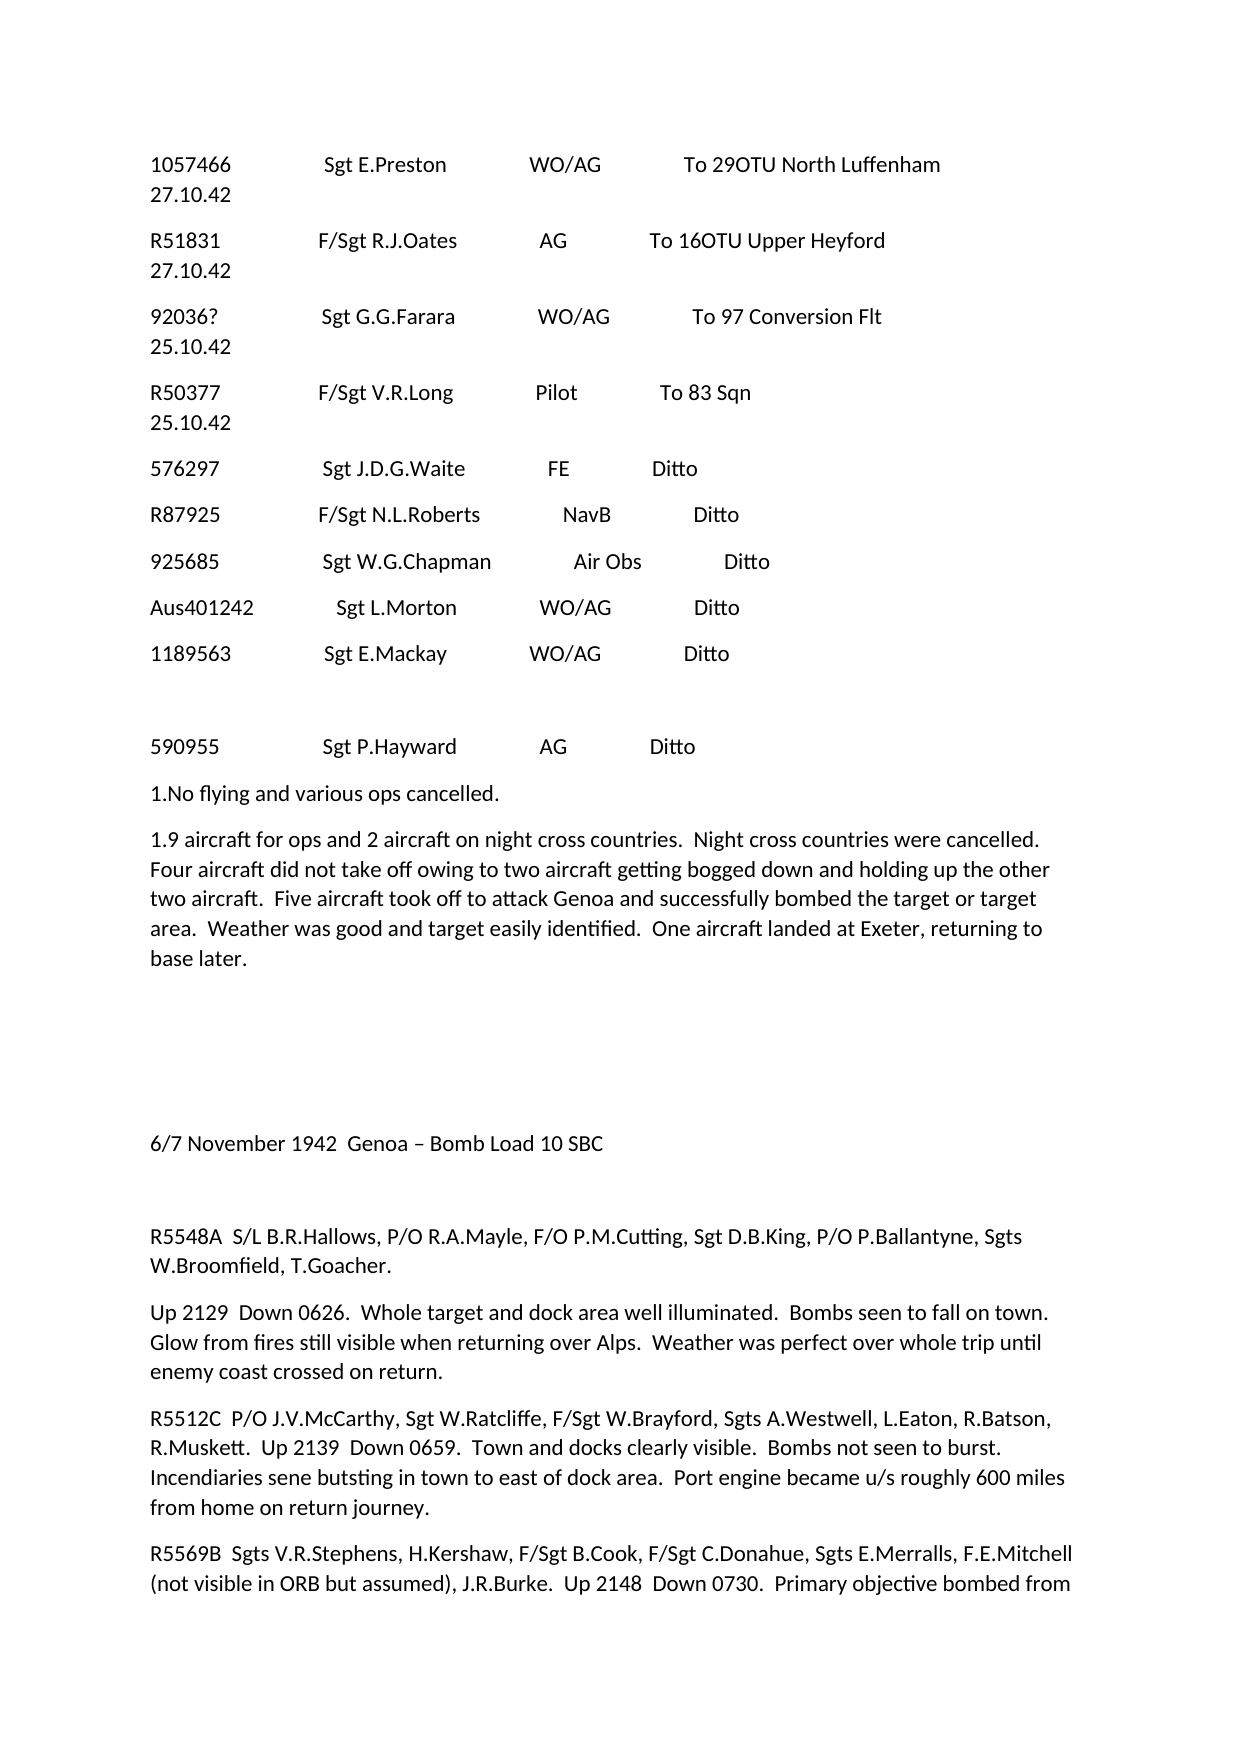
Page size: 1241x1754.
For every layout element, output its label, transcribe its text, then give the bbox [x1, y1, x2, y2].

text R5512C P/O J.V.McCarthy, Sgt W.Ratcliffe, F/Sgt W.Brayford, Sgts A.Westwell, L.Eaton, R.Batson, R.Muskett. Up 2139 Down 0659. Town and docks clearly visible. Bombs not seen to burst. Incendiaries sene butsting in town to east of dock area. Port engine became u/s roughly 600 miles from home on return journey. [150, 1404, 1090, 1521]
text 590955 Sgt P.Hayward AG Ditto [150, 732, 1090, 760]
text 1.9 aircraft for ops and 2 aircraft on night cross countries. Night cross countries were cancelled. Four aircraft did not take off owing to two aircraft getting bogged down and holding up the other two aircraft. Five aircraft took off to attack Genoa and successfully bombed the target or target area. Weather was good and target easily identified. One aircraft landed at Exeter, returning to base later. [150, 825, 1090, 972]
text 1189563 Sgt E.Mackay WO/AG Ditto [150, 639, 1090, 668]
text 576297 Sgt J.D.G.Waite FE Ditto [150, 454, 1090, 482]
text 925685 Sgt W.G.Chapman Air Obs Ditto [150, 547, 1090, 575]
text Aus401242 Sgt L.Morton WO/AG Ditto [150, 593, 1090, 621]
text Up 2129 Down 0626. Whole target and dock area well illuminated. Bombs seen to fall on town. Glow from fires still visible when returning over Alps. Weather was perfect over whole trip until enemy coast crossed on return. [150, 1298, 1090, 1385]
text R5569B Sgts V.R.Stephens, H.Kershaw, F/Sgt B.Cook, F/Sgt C.Donahue, Sgts E.Merralls, F.E.Mitchell (not visible in ORB but assumed), J.R.Burke. Up 2148 Down 0730. Primary objective bombed from [150, 1539, 1090, 1597]
text R5548A S/L B.R.Hallows, P/O R.A.Mayle, F/O P.M.Cutting, Sgt D.B.King, P/O P.Ballantyne, Sgts W.Broomfield, T.Goacher. [150, 1222, 1090, 1279]
text 6/7 November 1942 Genoa – Bomb Load 10 SBC [150, 1129, 1090, 1157]
text 92036? Sgt G.G.Farara WO/AG To 97 Conversion Flt 25.10.42 [150, 302, 1090, 360]
text R50377 F/Sgt V.R.Long Pilot To 83 Sqn 25.10.42 [150, 378, 1090, 436]
text R51831 F/Sgt R.J.Oates AG To 16OTU Upper Heyford 27.10.42 [150, 226, 1090, 284]
text 1057466 Sgt E.Preston WO/AG To 29OTU North Luffenham 27.10.42 [150, 150, 1090, 208]
text R87925 F/Sgt N.L.Roberts NavB Ditto [150, 501, 1090, 528]
text 1.No flying and various ops cancelled. [150, 779, 1090, 807]
